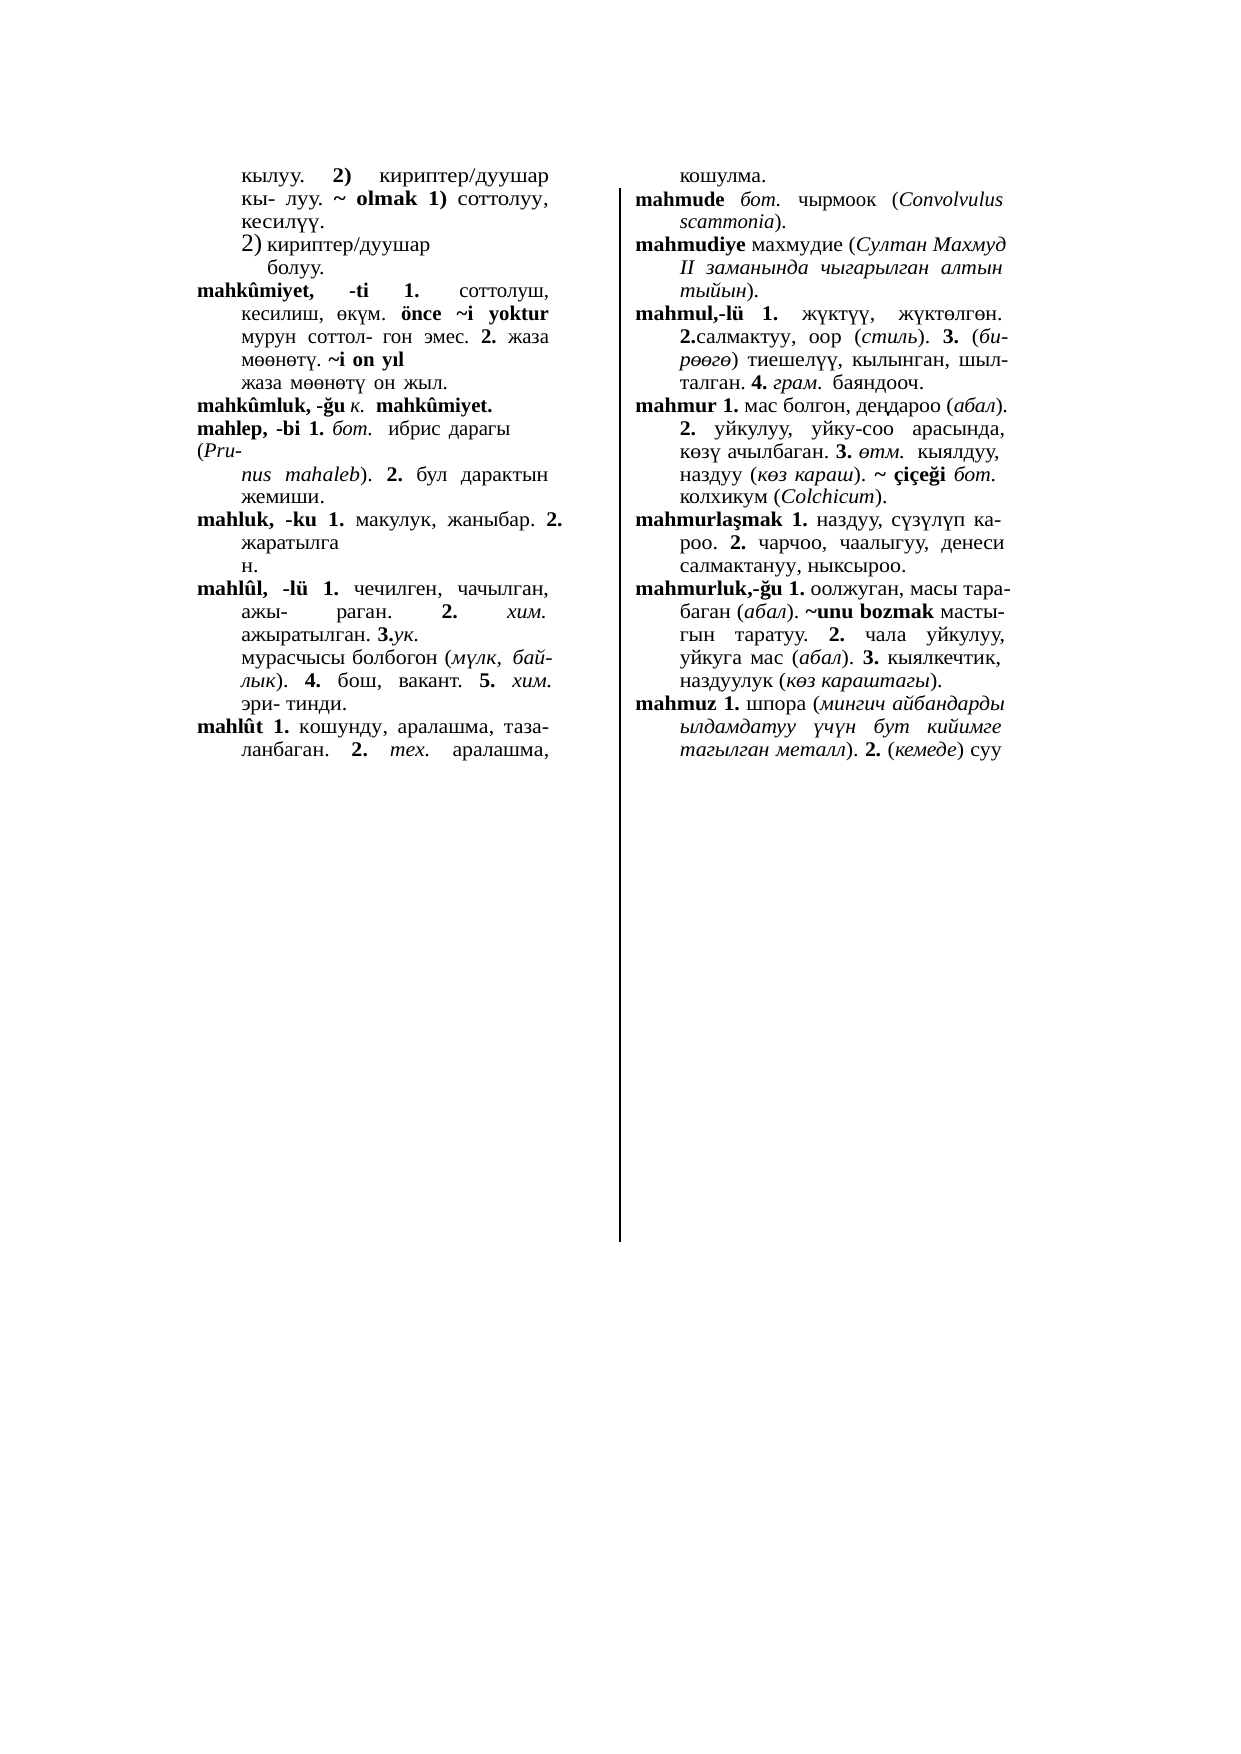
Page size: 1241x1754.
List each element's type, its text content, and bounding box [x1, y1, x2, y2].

text mahlût 1. кошунду, аралашма, таза- ланбаган. 2. тех. аралашма, [197, 715, 549, 761]
text колхикум (Colchicum). [679, 486, 888, 508]
text наздуулук (көз караштагы). [679, 669, 946, 692]
text жаратылган. [241, 531, 341, 577]
text mahmuz 1. шпора (мингич айбандарды ылдамдатуу үчүн бут кийимге [635, 692, 1004, 738]
text кылуу. 2) кириптер/дуушар кы- луу. ~ olmak 1) соттолуу, кесилүү. [241, 164, 549, 233]
text жаза мөөнөтү он жыл. mahkûmluk, -ğu к. mahkûmiyet. mahlep, -bi 1. бот. ибрис дарагы (Pru- [197, 371, 549, 462]
text мурасчысы болбогон (мүлк, бай- лык). 4. бош, вакант. 5. хим. эри- тинди. [241, 646, 552, 715]
text mahmur 1. мас болгон, деңдароо (абал). [635, 394, 1039, 417]
text mahmurlaşmak 1. наздуу, сүзүлүп ка- [635, 508, 1039, 531]
text mahmurluk,-ğu 1. оолжуган, масы тара- [635, 577, 1039, 600]
text II заманында чыгарылган алтын тыйын). [679, 256, 1004, 302]
text nus mahaleb). 2. бул дарактын жемиши. [241, 463, 548, 508]
text mahmudiye махмудие (Султан Махмуд [635, 233, 1063, 256]
text mahmul,-lü 1. жүктүү, жүктөлгөн. [635, 302, 1065, 325]
text 2.салмактуу, оор (стиль). 3. (би- рөөгө) тиешелүү, кылынган, шыл- талган. 4. грам. баяндооч. [679, 325, 1008, 394]
text баган (абал). ~unu bozmak масты- гын таратуу. 2. чала уйкулуу, уйкуга мас (абал). 3. кыялкечтик, [679, 600, 1005, 669]
text наздуу (көз караш). ~ çiçeği бот. [679, 463, 999, 486]
text кошулма. [635, 164, 1005, 187]
text mahmude бот. чырмоок (Convolvulus scammonia). [635, 188, 1005, 233]
list кириптер/дуушар болуу. [241, 233, 484, 279]
text mahkûmiyet, -ti 1. соттолуш, кесилиш, өкүм. önce ~i yoktur мурун соттол- гон эмес. 2. жаза мөөнөтү. ~i on yıl [197, 279, 549, 371]
text mahlûl, -lü 1. чечилген, чачылган, ажы- раган. 2. хим. ажыратылган. 3.ук. [197, 577, 549, 646]
text тагылган металл). 2. (кемеде) суу [679, 738, 1005, 761]
text mahluk, -ku 1. макулук, жаныбар. 2. [197, 508, 609, 531]
text 2. уйкулуу, уйку-соо арасында, көзү ачылбаган. 3. өтм. кыялдуу, [679, 417, 1005, 463]
text роо. 2. чарчоо, чаалыгуу, денеси салмактануу, ныксыроо. [679, 531, 1004, 577]
